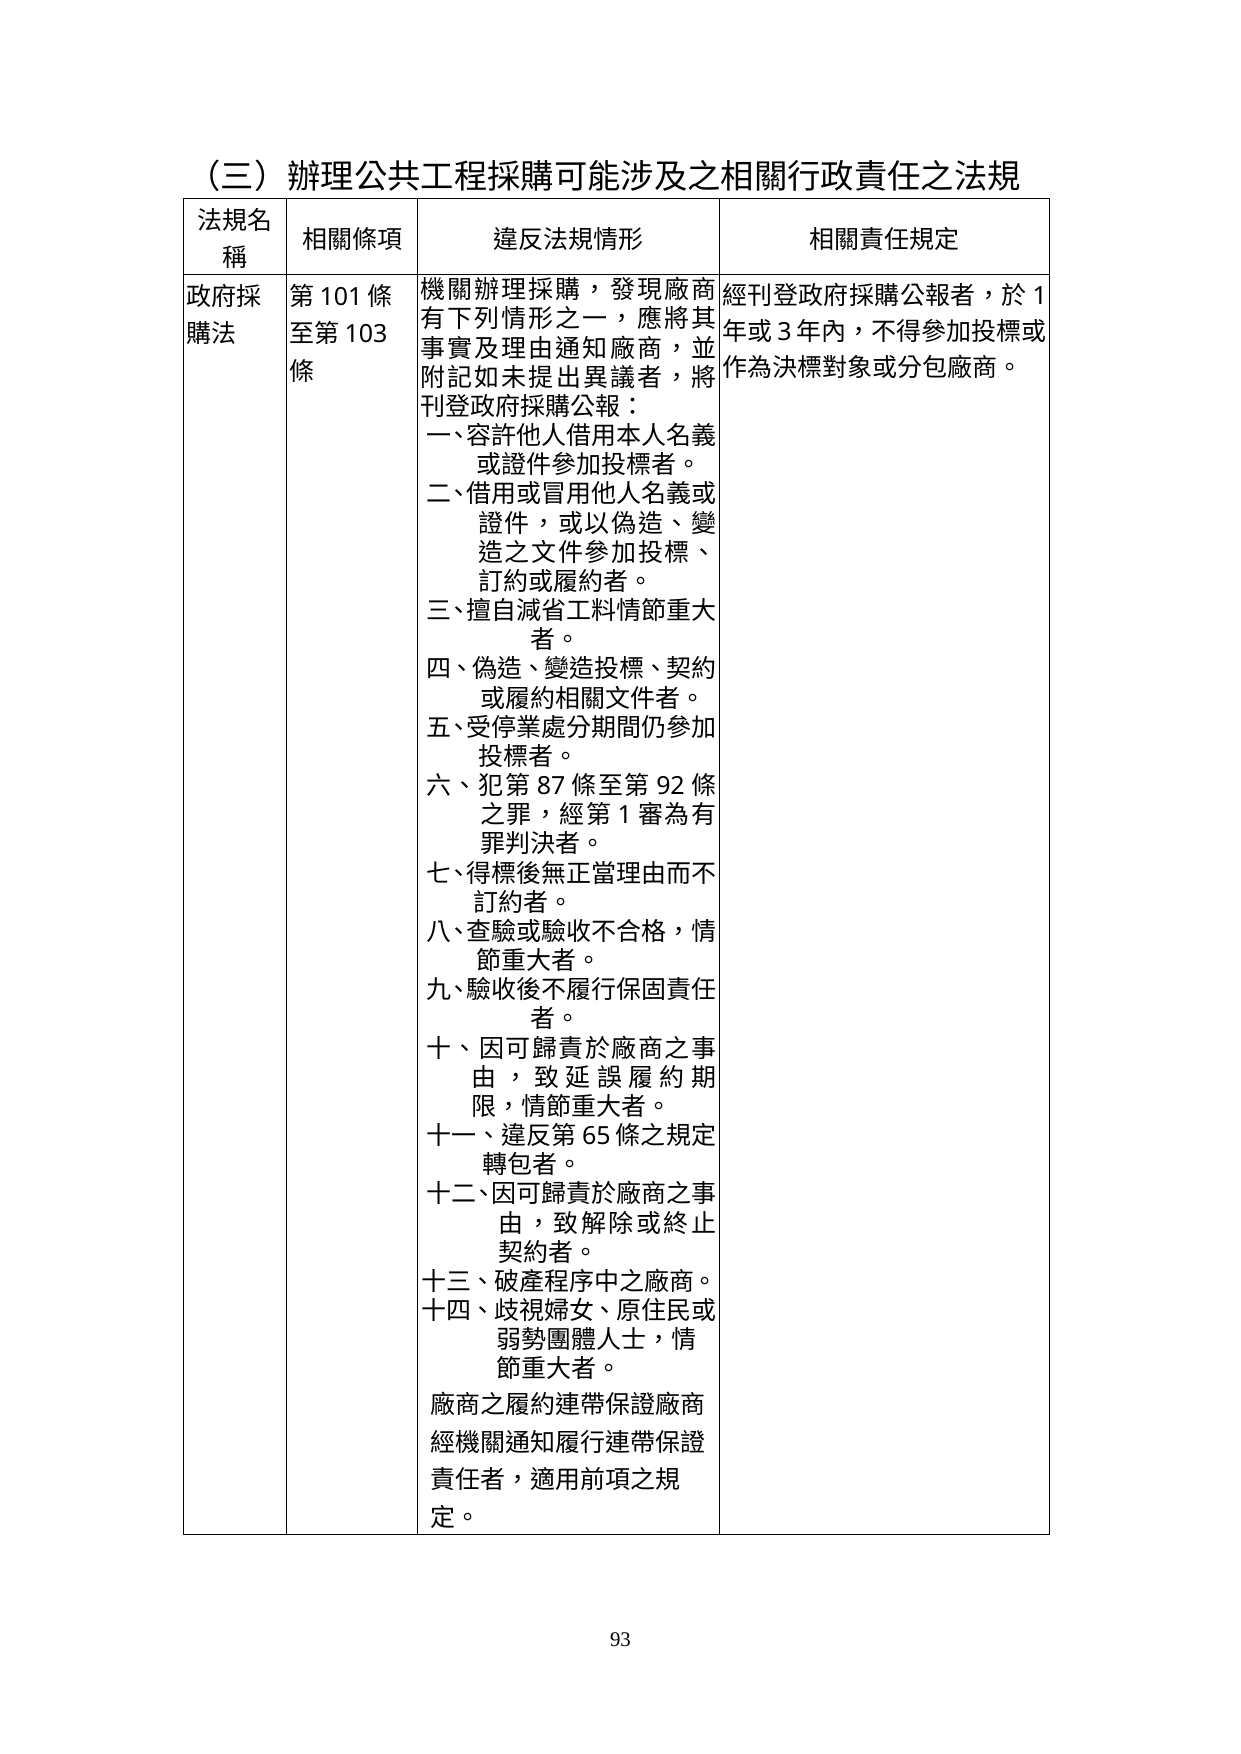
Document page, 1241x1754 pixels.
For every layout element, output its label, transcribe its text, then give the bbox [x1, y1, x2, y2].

table_header 相關條項 [287, 199, 417, 274]
text （三）辦理公共工程採購可能涉及之相關行政責任之法規 [187, 150, 1053, 198]
table_header 違反法規情形 [418, 199, 719, 274]
table_header 法規名稱 [184, 199, 286, 274]
table_cell 政府採購法 [184, 275, 286, 1534]
table_cell 第101條至第103條 [287, 275, 417, 1534]
table_cell 經刊登政府採購公報者，於1年或3年內，不得參加投標或作為決標對象或分包廠商。 [720, 275, 1049, 1534]
table_header 相關責任規定 [720, 199, 1049, 274]
table_cell 機關辦理採購，發現廠商有下列情形之一，應將其事實及理由通知廠商，並附記如未提出異議者，將刊登政府採購公報： 一、容許他人借用本人名義或證件參加投標者。 二、借用或冒用他人名義或證件，或以偽造、變造之文件參加投標、訂約或履約者。 三、擅自減省工料情節重大者。 四、偽造、變造投標、契約或履約相關文件者。 五、受停業處分期間仍參加投標者。 六、犯第87條至第92條之罪，經第1審為有罪判決者。 七、得標後無正當理由而不訂約者。 八、查驗或驗收不合格，情節重大者。 九、驗收後不履行保固責任者。 十、因可歸責於廠商之事由，致延誤履約期限，情節重大者。 十一、違反第65條之規定轉包者。 十二、因可歸責於廠商之事由，致解除或終止契約者。 十三、破產程序中之廠商。 十四、歧視婦女、原住民或弱勢團體人士，情節重大者。 廠商之履約連帶保證廠商經機關通知履行連帶保證責任者，適用前項之規定。 [418, 275, 719, 1534]
